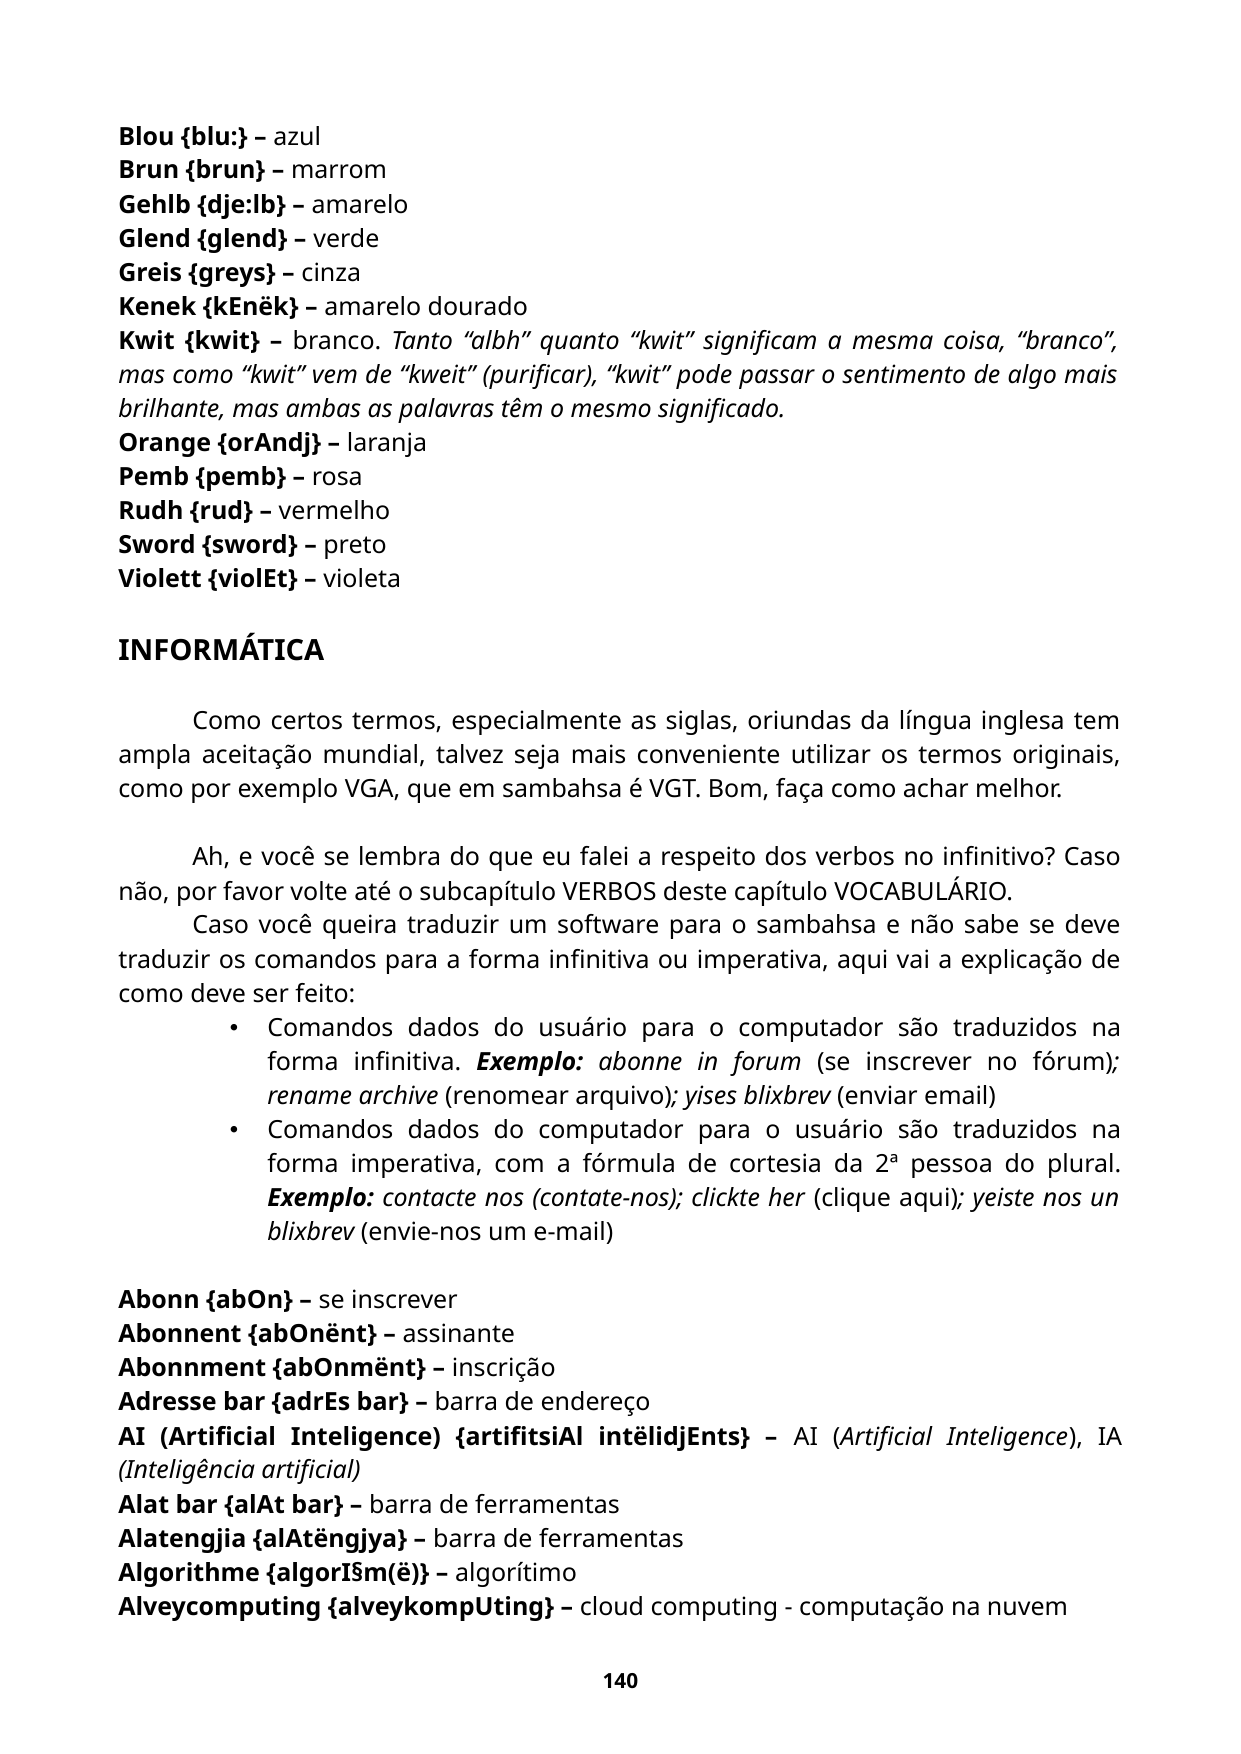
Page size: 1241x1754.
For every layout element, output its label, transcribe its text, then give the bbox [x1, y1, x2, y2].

text Glend {glend} – verde [118, 220, 1122, 254]
text Abonnment {abOnmënt} – inscrição [118, 1350, 1122, 1384]
text Alat bar {alAt bar} – barra de ferramentas [118, 1486, 1122, 1520]
text Abonn {abOn} – se inscrever [118, 1282, 1122, 1316]
text Orange {orAndj} – laranja [118, 425, 1122, 459]
text Adresse bar {adrEs bar} – barra de endereço [118, 1384, 1122, 1418]
list Comandos dados do usuário para o computador são traduzidos na forma infinitiva. Exemplo: abonne in forum (se inscrever no fórum); rename archive (renomear arquivo); yises blixbrev (enviar email) [229, 1009, 1122, 1112]
text Algorithme {algorI§m(ë)} – algorítimo [118, 1554, 1122, 1588]
text Como certos termos, especialmente as siglas, oriundas da língua inglesa tem ampla aceitação mundial, talvez seja mais conveniente utilizar os termos originais, como por exemplo VGA, que em sambahsa é VGT. Bom, faça como achar melhor. [118, 703, 1122, 805]
text Blou {blu:} – azul [118, 118, 1122, 152]
subtitle INFORMÁTICA [118, 629, 1122, 669]
text Violett {violEt} – violeta [118, 561, 1122, 595]
text Sword {sword} – preto [118, 527, 1122, 561]
text AI (Artificial Inteligence) {artifitsiAl intëlidjEnts} – AI (Artificial Inteligence), IA (Inteligência artificial) [118, 1418, 1122, 1486]
list Comandos dados do computador para o usuário são traduzidos na forma imperativa, com a fórmula de cortesia da 2ª pessoa do plural. Exemplo: contacte nos (contate-nos); clickte her (clique aqui); yeiste nos un blixbrev (envie-nos um e-mail) [229, 1112, 1122, 1248]
text Kwit {kwit} – branco. Tanto “albh” quanto “kwit” significam a mesma coisa, “branco”, mas como “kwit” vem de “kweit” (purificar), “kwit” pode passar o sentimento de algo mais brilhante, mas ambas as palavras têm o mesmo significado. [118, 322, 1122, 425]
text Caso você queira traduzir um software para o sambahsa e não sabe se deve traduzir os comandos para a forma infinitiva ou imperativa, aqui vai a explicação de como deve ser feito: [118, 907, 1122, 1009]
text Kenek {kEnëk} – amarelo dourado [118, 288, 1122, 322]
text Brun {brun} – marrom [118, 152, 1122, 186]
text Alveycomputing {alveykompUting} – cloud computing - computação na nuvem [118, 1588, 1122, 1622]
text Pemb {pemb} – rosa [118, 459, 1122, 493]
text Abonnent {abOnënt} – assinante [118, 1316, 1122, 1350]
text Greis {greys} – cinza [118, 254, 1122, 288]
text Alatengjia {alAtëngjya} – barra de ferramentas [118, 1520, 1122, 1554]
text Gehlb {dje:lb} – amarelo [118, 186, 1122, 220]
text Ah, e você se lembra do que eu falei a respeito dos verbos no infinitivo? Caso não, por favor volte até o subcapítulo VERBOS deste capítulo VOCABULÁRIO. [118, 839, 1122, 907]
text Rudh {rud} – vermelho [118, 493, 1122, 527]
